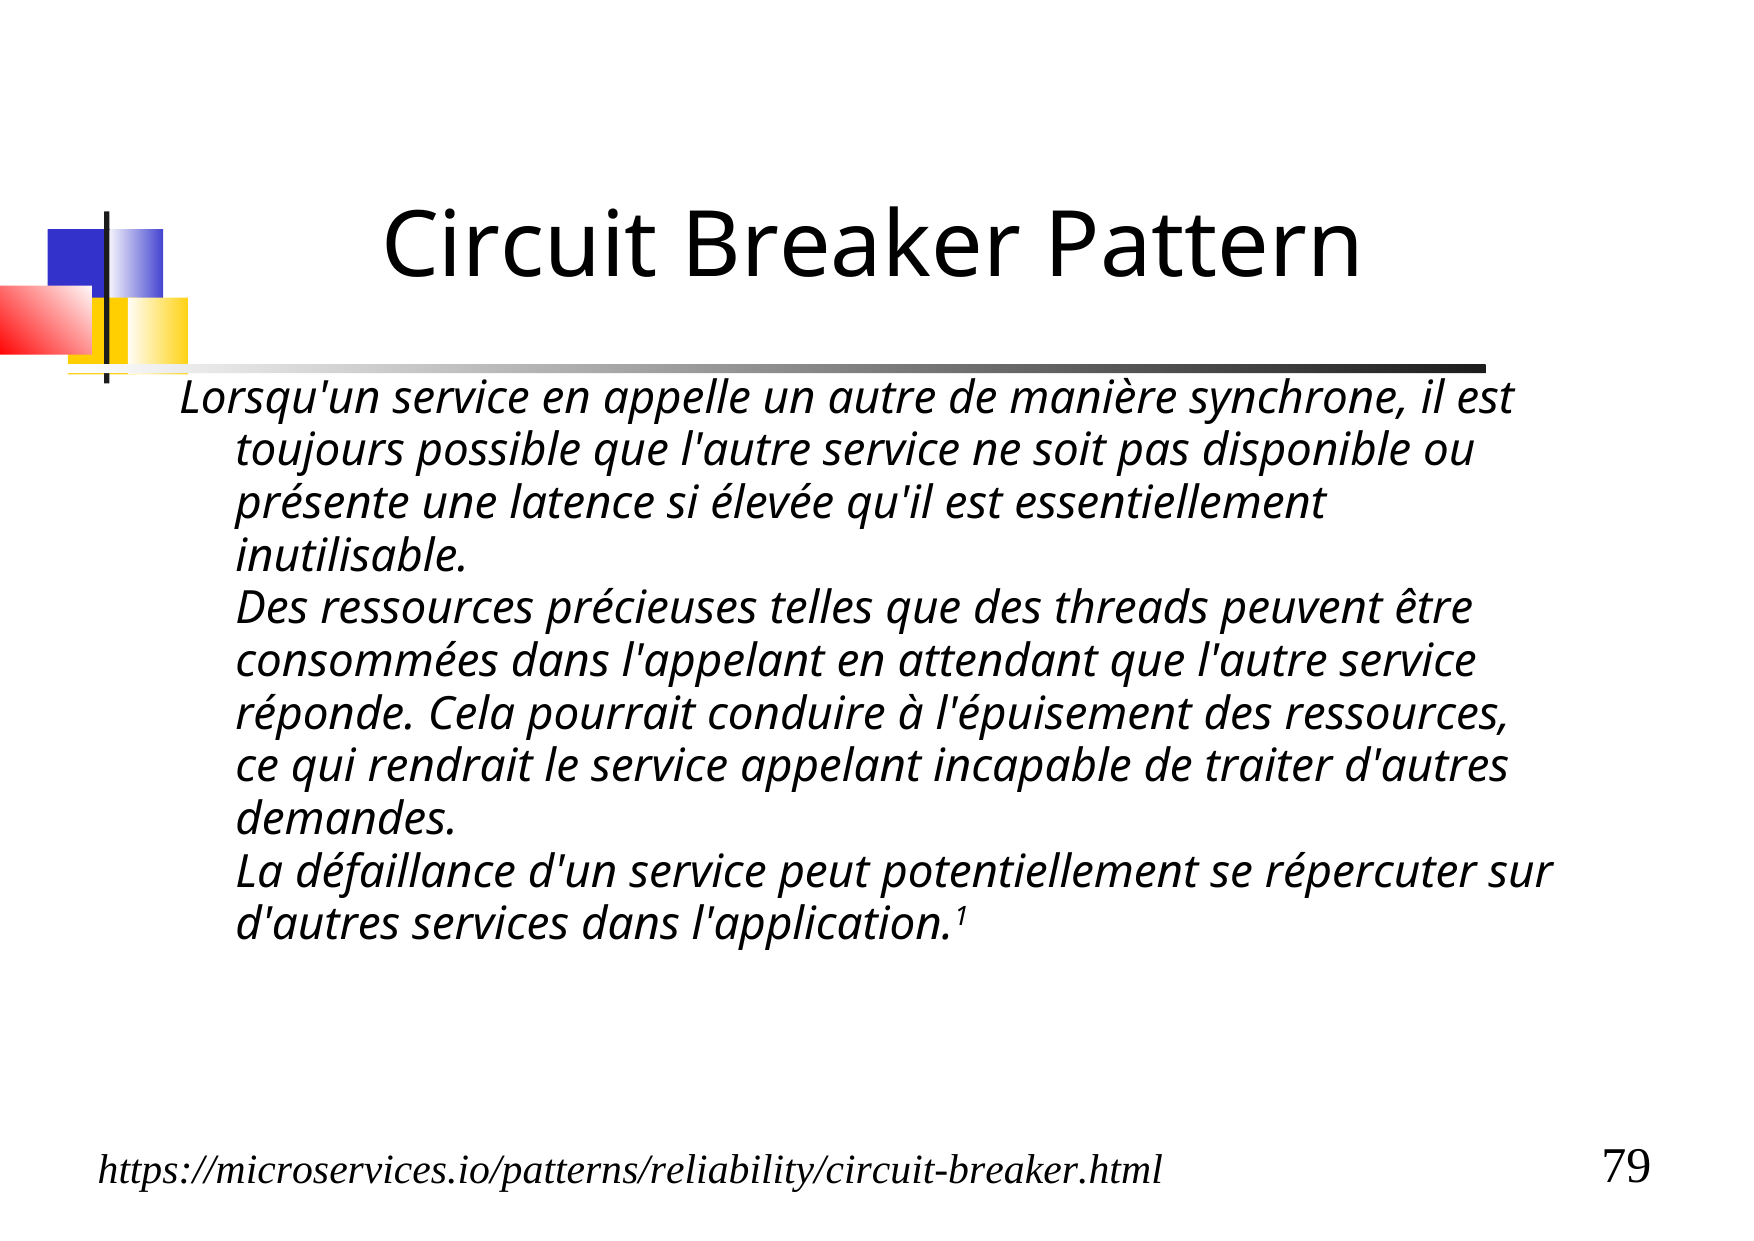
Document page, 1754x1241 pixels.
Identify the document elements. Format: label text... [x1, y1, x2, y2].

title Circuit Breaker Pattern [179, 139, 1567, 351]
text_box https://microservices.io/patterns/reliability/circuit-breaker.html [82, 1137, 1179, 1201]
list Lorsqu'un service en appelle un autre de manière synchrone, il est toujours possible que l'autre service ne soit pas disponible ou présente une latence si élevée qu'il est essentiellement inutilisable. Des ressources précieuses telles que des threads peuvent être consommées dans l'appelant en attendant que l'autre service réponde. Cela pourrait conduire à l'épuisement des ressources, ce qui rendrait le service appelant incapable de traiter d'autres demandes. La défaillance d'un service peut potentiellement se répercuter sur d'autres services dans l'application.1 [179, 371, 1567, 1091]
